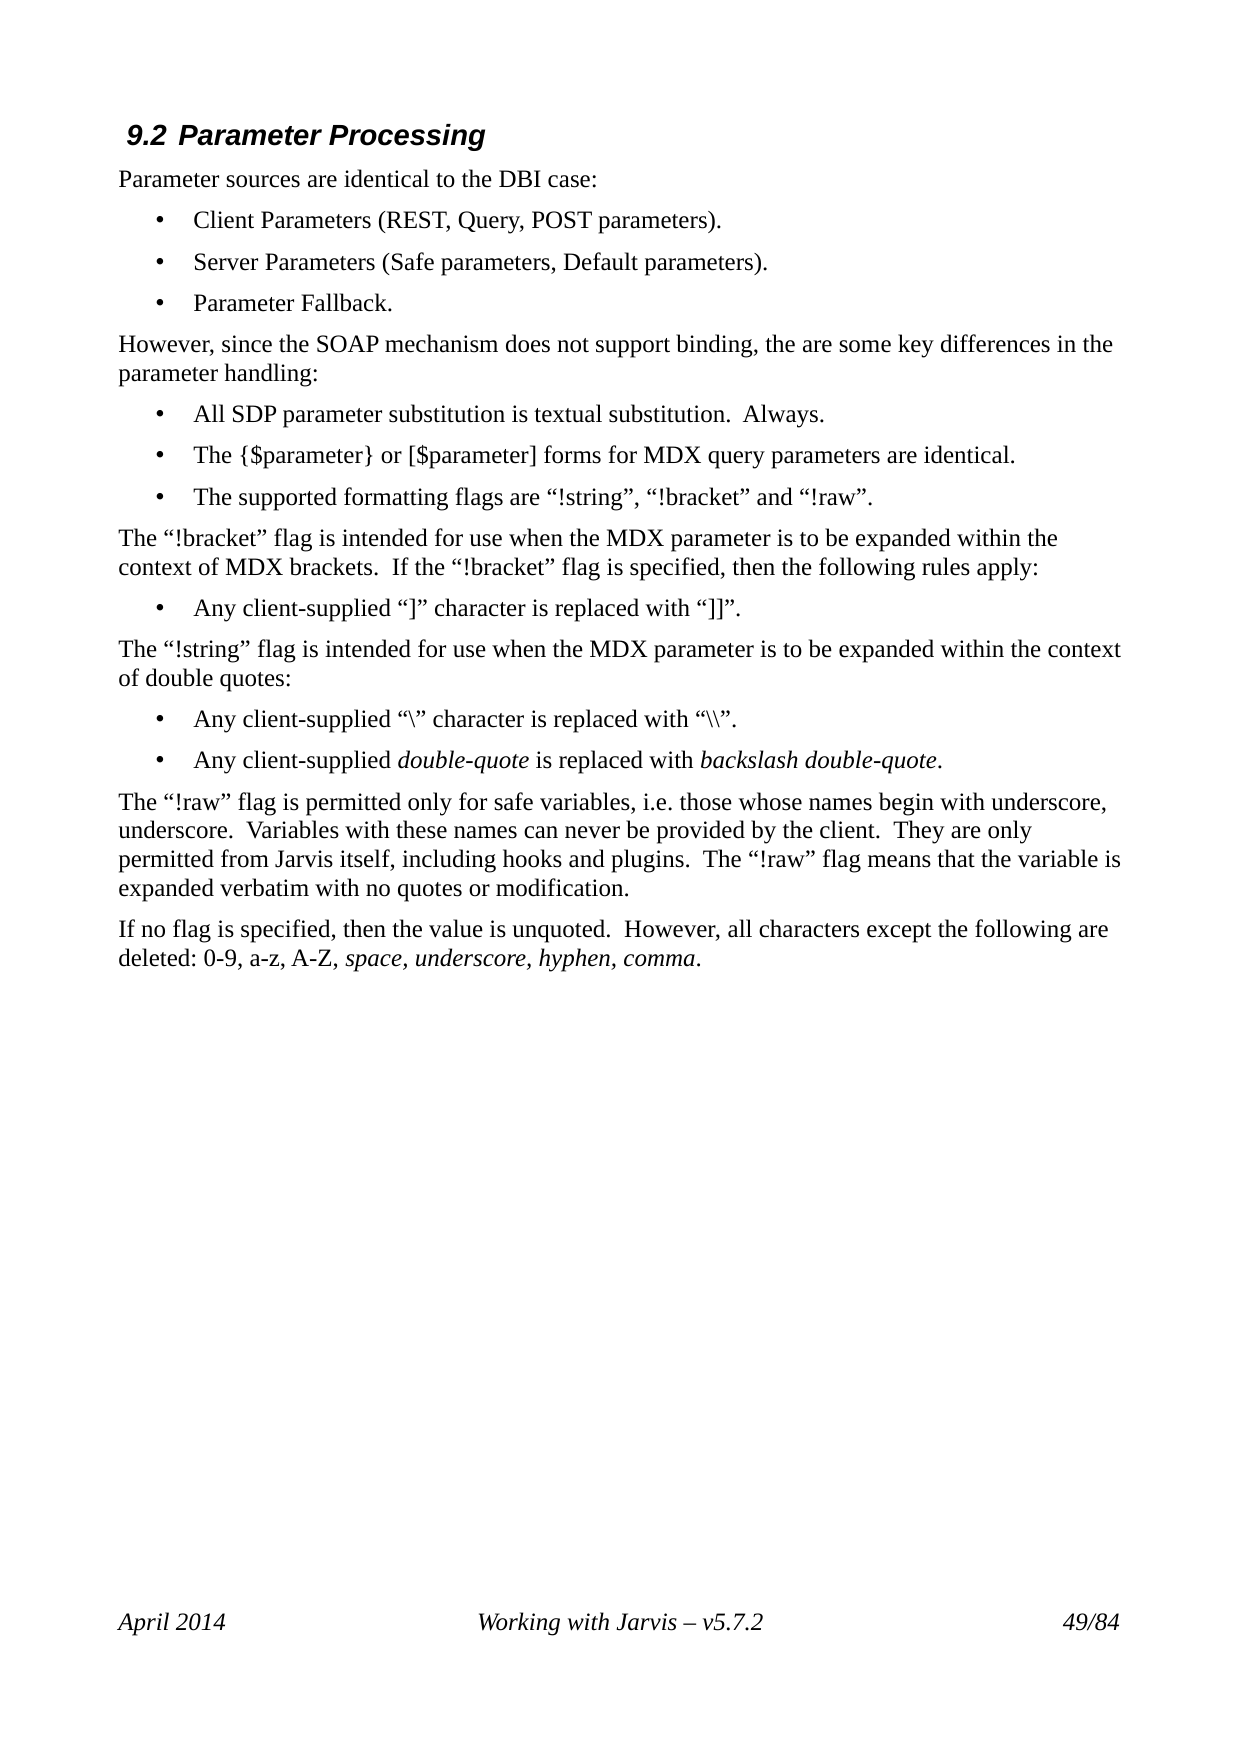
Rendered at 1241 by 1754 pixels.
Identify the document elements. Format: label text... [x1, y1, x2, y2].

subtitle Parameter Processing [118, 118, 1122, 152]
list All SDP parameter substitution is textual substitution. Always. [156, 399, 1122, 428]
text If no flag is specified, then the value is unquoted. However, all characters except the following are deleted: 0-9, a-z, A-Z, space, underscore, hyphen, comma. [118, 914, 1122, 972]
list Server Parameters (Safe parameters, Default parameters). [156, 247, 1122, 275]
list Any client-supplied double-quote is replaced with backslash double-quote. [156, 745, 1122, 774]
text The “!raw” flag is permitted only for safe variables, i.e. those whose names begin with underscore, underscore. Variables with these names can never be provided by the client. They are only permitted from Jarvis itself, including hooks and plugins. The “!raw” flag means that the variable is expanded verbatim with no quotes or modification. [118, 787, 1122, 902]
list The supported formatting flags are “!string”, “!bracket” and “!raw”. [156, 482, 1122, 510]
text However, since the SOAP mechanism does not support binding, the are some key differences in the parameter handling: [118, 329, 1122, 387]
list Any client-supplied “\” character is replaced with “\\”. [156, 704, 1122, 733]
text The “!string” flag is intended for use when the MDX parameter is to be expanded within the context of double quotes: [118, 634, 1122, 692]
text Parameter sources are identical to the DBI case: [118, 164, 1122, 193]
list The {$parameter} or [$parameter] forms for MDX query parameters are identical. [156, 440, 1122, 469]
list Parameter Fallback. [156, 288, 1122, 317]
list Any client-supplied “]” character is replaced with “]]”. [156, 593, 1122, 622]
list Client Parameters (REST, Query, POST parameters). [156, 205, 1122, 234]
text The “!bracket” flag is intended for use when the MDX parameter is to be expanded within the context of MDX brackets. If the “!bracket” flag is specified, then the following rules apply: [118, 523, 1122, 580]
